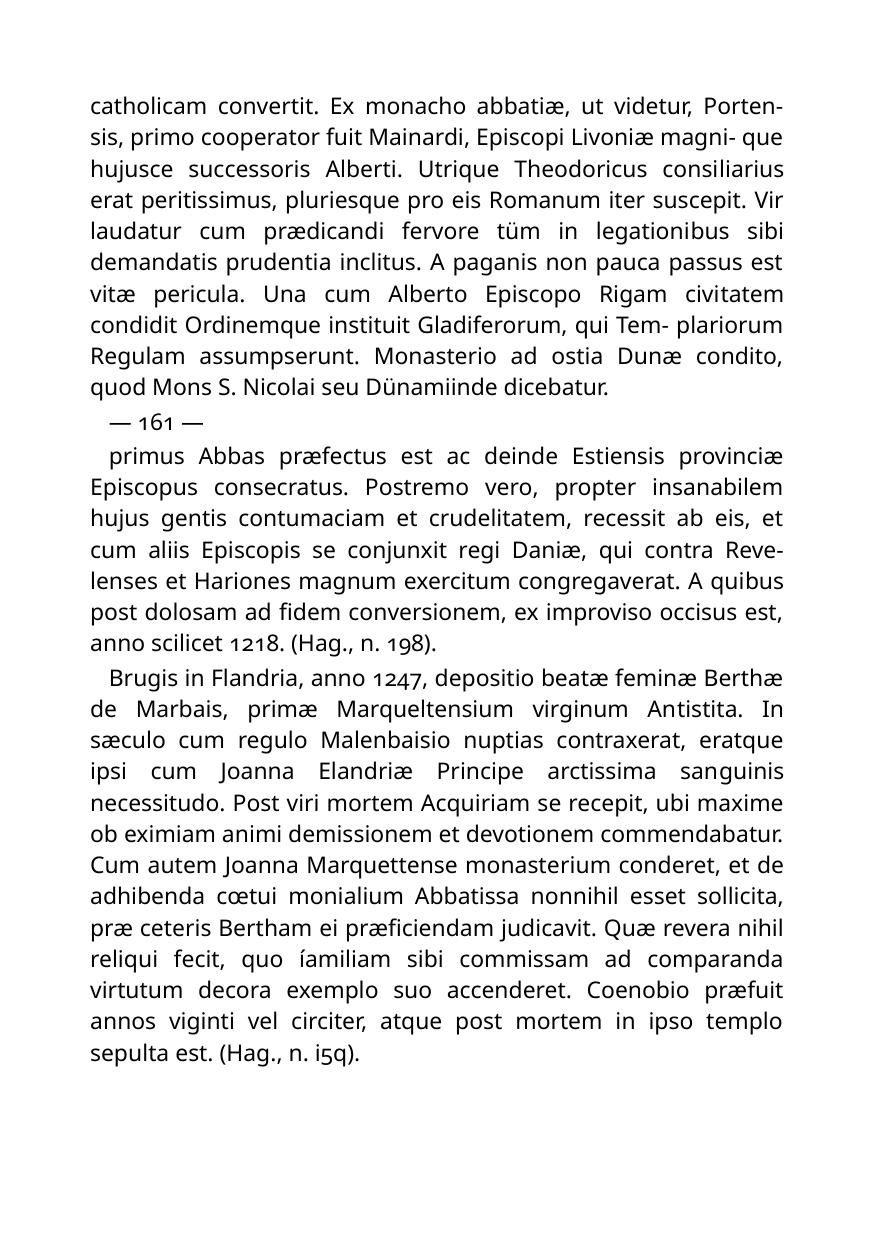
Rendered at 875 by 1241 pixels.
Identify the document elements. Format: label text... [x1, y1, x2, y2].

text catholicam convertit. Ex monacho abbatiæ, ut videtur, Porten- sis, primo cooperator fuit Mainardi, Episcopi Livoniæ magni- que hujusce successoris Alberti. Utrique Theodoricus consi­liarius erat peritissimus, pluriesque pro eis Romanum iter suscepit. Vir laudatur cum prædicandi fervore tüm in legationi­bus sibi demandatis prudentia inclitus. A paganis non pauca passus est vitæ pericula. Una cum Alberto Episcopo Rigam civi­tatem condidit Ordinemque instituit Gladiferorum, qui Tem- plariorum Regulam assumpserunt. Monasterio ad ostia Dunæ condito, quod Mons S. Nicolai seu Dünamiinde dicebatur. [90, 90, 784, 402]
text Brugis in Flandria, anno 1247, depositio beatæ feminæ Berthæ de Marbais, primæ Marqueltensium virginum An­tistita. In sæculo cum regulo Malenbaisio nuptias contraxerat, eratque ipsi cum Joanna Elandriæ Principe arctissima san­guinis necessitudo. Post viri mortem Acquiriam se recepit, ubi maxime ob eximiam animi demissionem et devotionem commendabatur. Cum autem Joanna Marquettense monaste­rium conderet, et de adhibenda cœtui monialium Abbatissa nonnihil esset sollicita, præ ceteris Bertham ei præficiendam judicavit. Quæ revera nihil reliqui fecit, quo íamiliam sibi commissam ad comparanda virtutum decora exemplo suo accenderet. Coenobio præfuit annos viginti vel circiter, atque post mortem in ipso templo sepulta est. (Hag., n. i5q). [90, 662, 784, 1068]
text — 161 — [90, 406, 784, 437]
text primus Abbas præfectus est ac deinde Estiensis provinciæ Episcopus consecratus. Postremo vero, propter insanabilem hujus gentis contumaciam et crudelitatem, recessit ab eis, et cum aliis Episcopis se conjunxit regi Daniæ, qui contra Reve- lenses et Hariones magnum exercitum congregaverat. A qui­bus post dolosam ad fidem conversionem, ex improviso occisus est, anno scilicet 1218. (Hag., n. 198). [90, 440, 784, 658]
